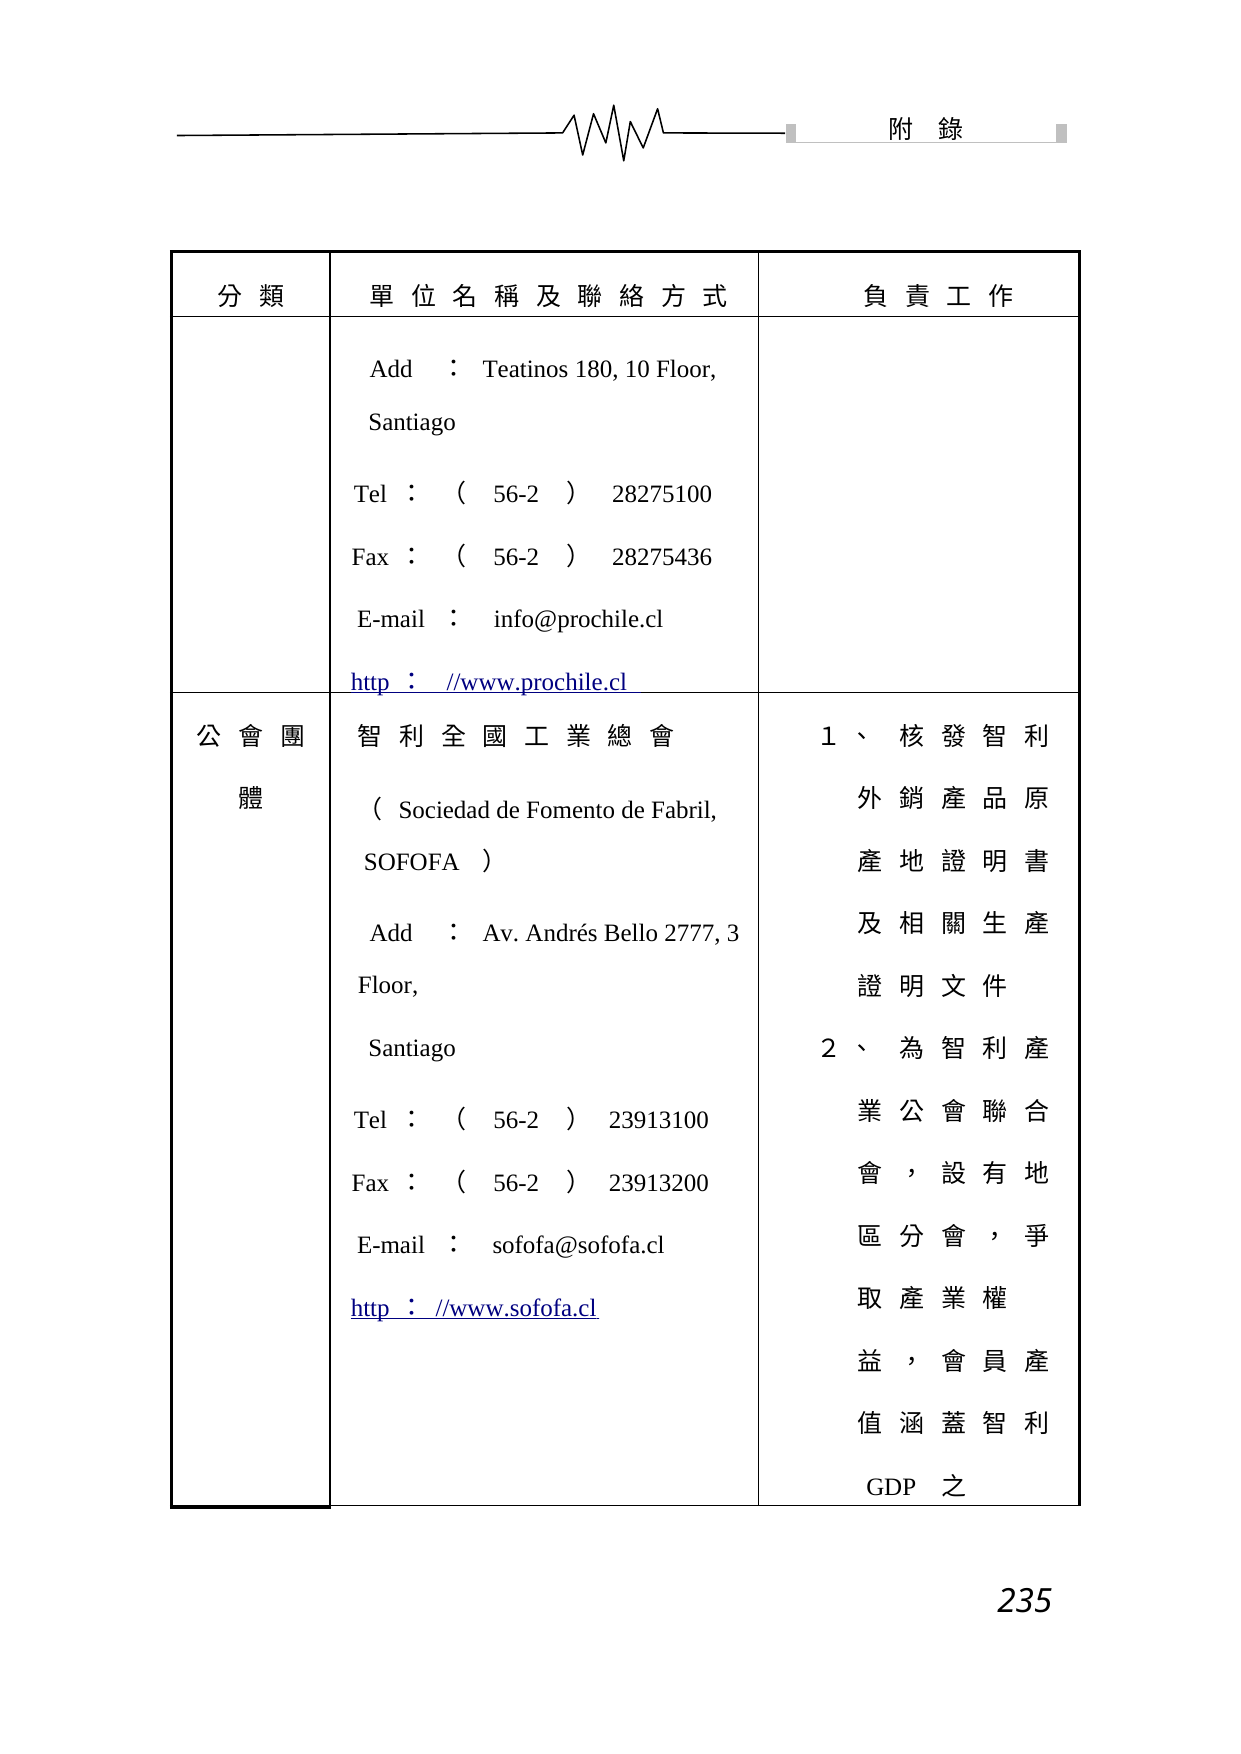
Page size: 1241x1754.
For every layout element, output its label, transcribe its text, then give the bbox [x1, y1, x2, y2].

table_cell 智利全國工業總會 （Sociedad de Fomento de Fabril, SOFOFA） Add：Av. Andrés Bello 2777, 3 Floor, Santiago Tel：（56-2）23913100 Fax：（56-2）23913200 E-mail：sofofa@sofofa.cl http：//www.sofofa.cl [331, 693, 758, 1505]
table_cell １、核發智利外銷產品原產地證明書及相關生產證明文件 ２、為智利產業公會聯合會，設有地區分會，爭取產業權益，會員產值涵蓋智利GDP之 [759, 693, 1078, 1505]
table_header 單位名稱及聯絡方式 [331, 253, 758, 316]
table_cell [759, 317, 1078, 692]
table_cell 公會團體 [173, 693, 329, 1505]
table_cell Add：Teatinos 180, 10 Floor, Santiago Tel：（56-2）28275100 Fax：（56-2）28275436 E-mail：info@prochile.cl http：//www.prochile.cl [331, 317, 758, 692]
table_header 分類 [173, 253, 329, 316]
table_header 負責工作 [759, 253, 1078, 316]
